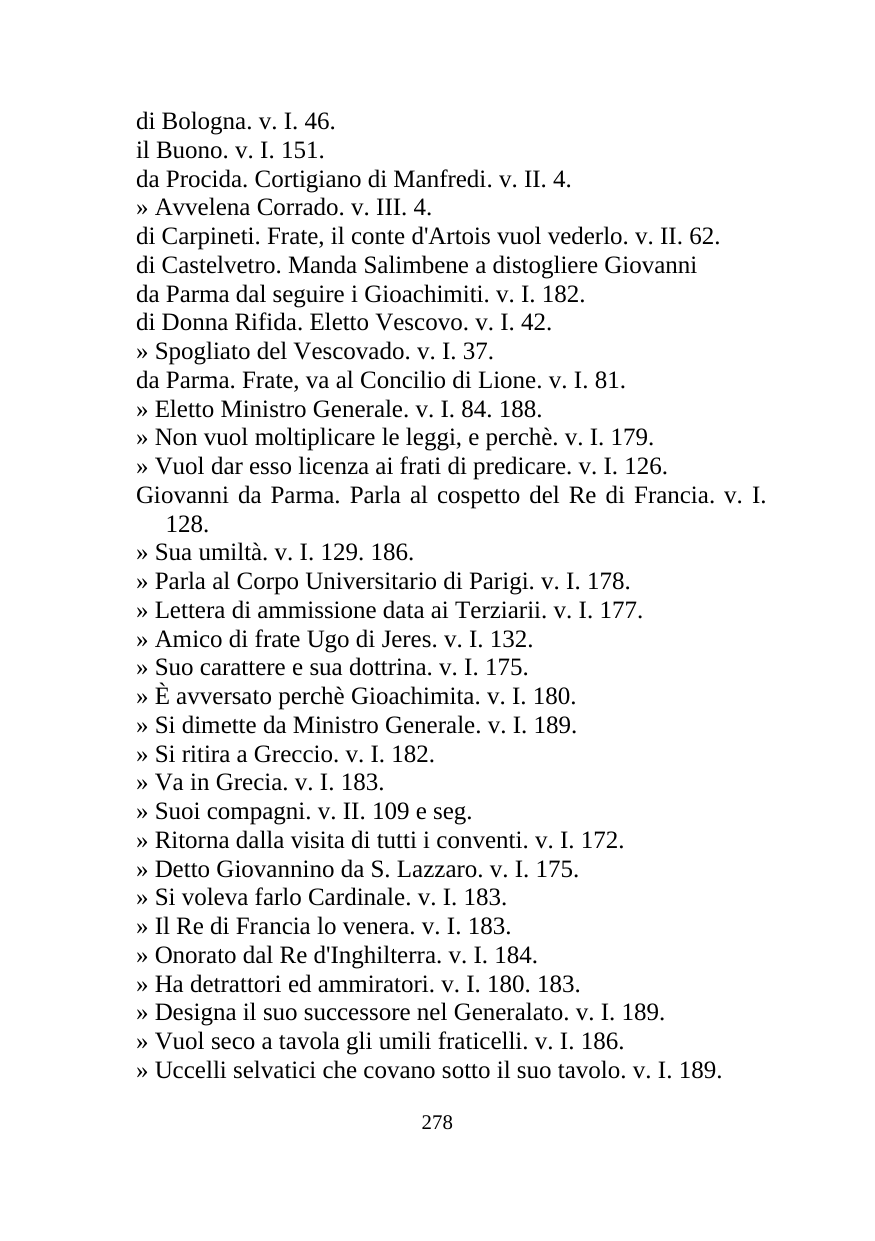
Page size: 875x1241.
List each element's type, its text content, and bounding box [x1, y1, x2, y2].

text » Designa il suo successore nel Generalato. v. I. 189. [136, 997, 768, 1026]
text da Parma. Frate, va al Concilio di Lione. v. I. 81. [136, 365, 768, 394]
text » Eletto Ministro Generale. v. I. 84. 188. [136, 394, 768, 422]
text di Carpineti. Frate, il conte d'Artois vuol vederlo. v. II. 62. [136, 221, 768, 250]
text Giovanni da Parma. Parla al cospetto del Re di Francia. v. I. 128. [136, 480, 768, 537]
text » Avvelena Corrado. v. III. 4. [136, 192, 768, 221]
text » Suo carattere e sua dottrina. v. I. 175. [136, 652, 768, 681]
text » Detto Giovannino da S. Lazzaro. v. I. 175. [136, 854, 768, 882]
text » Vuol seco a tavola gli umili fraticelli. v. I. 186. [136, 1026, 768, 1055]
text » Ritorna dalla visita di tutti i conventi. v. I. 172. [136, 825, 768, 854]
text » Onorato dal Re d'Inghilterra. v. I. 184. [136, 940, 768, 969]
text il Buono. v. I. 151. [136, 135, 768, 164]
text di Castelvetro. Manda Salimbene a distogliere Giovanni [136, 250, 768, 279]
text di Donna Rifida. Eletto Vescovo. v. I. 42. [136, 307, 768, 336]
text » Va in Grecia. v. I. 183. [136, 767, 768, 796]
text » Il Re di Francia lo venera. v. I. 183. [136, 911, 768, 940]
text di Bologna. v. I. 46. [136, 106, 768, 135]
text » Amico di frate Ugo di Jeres. v. I. 132. [136, 624, 768, 652]
text » Sua umiltà. v. I. 129. 186. [136, 537, 768, 566]
text » Lettera di ammissione data ai Terziarii. v. I. 177. [136, 595, 768, 624]
text da Procida. Cortigiano di Manfredi. v. II. 4. [136, 164, 768, 192]
text » Vuol dar esso licenza ai frati di predicare. v. I. 126. [136, 451, 768, 480]
text » Spogliato del Vescovado. v. I. 37. [136, 336, 768, 365]
text » Ha detrattori ed ammiratori. v. I. 180. 183. [136, 969, 768, 997]
text » Suoi compagni. v. II. 109 e seg. [136, 796, 768, 825]
text » Si ritira a Greccio. v. I. 182. [136, 739, 768, 767]
text » Uccelli selvatici che covano sotto il suo tavolo. v. I. 189. [136, 1055, 768, 1084]
text » Si voleva farlo Cardinale. v. I. 183. [136, 882, 768, 911]
text da Parma dal seguire i Gioachimiti. v. I. 182. [136, 279, 768, 307]
text » Parla al Corpo Universitario di Parigi. v. I. 178. [136, 566, 768, 595]
text » È avversato perchè Gioachimita. v. I. 180. [136, 681, 768, 710]
text » Non vuol moltiplicare le leggi, e perchè. v. I. 179. [136, 422, 768, 451]
text » Si dimette da Ministro Generale. v. I. 189. [136, 710, 768, 739]
